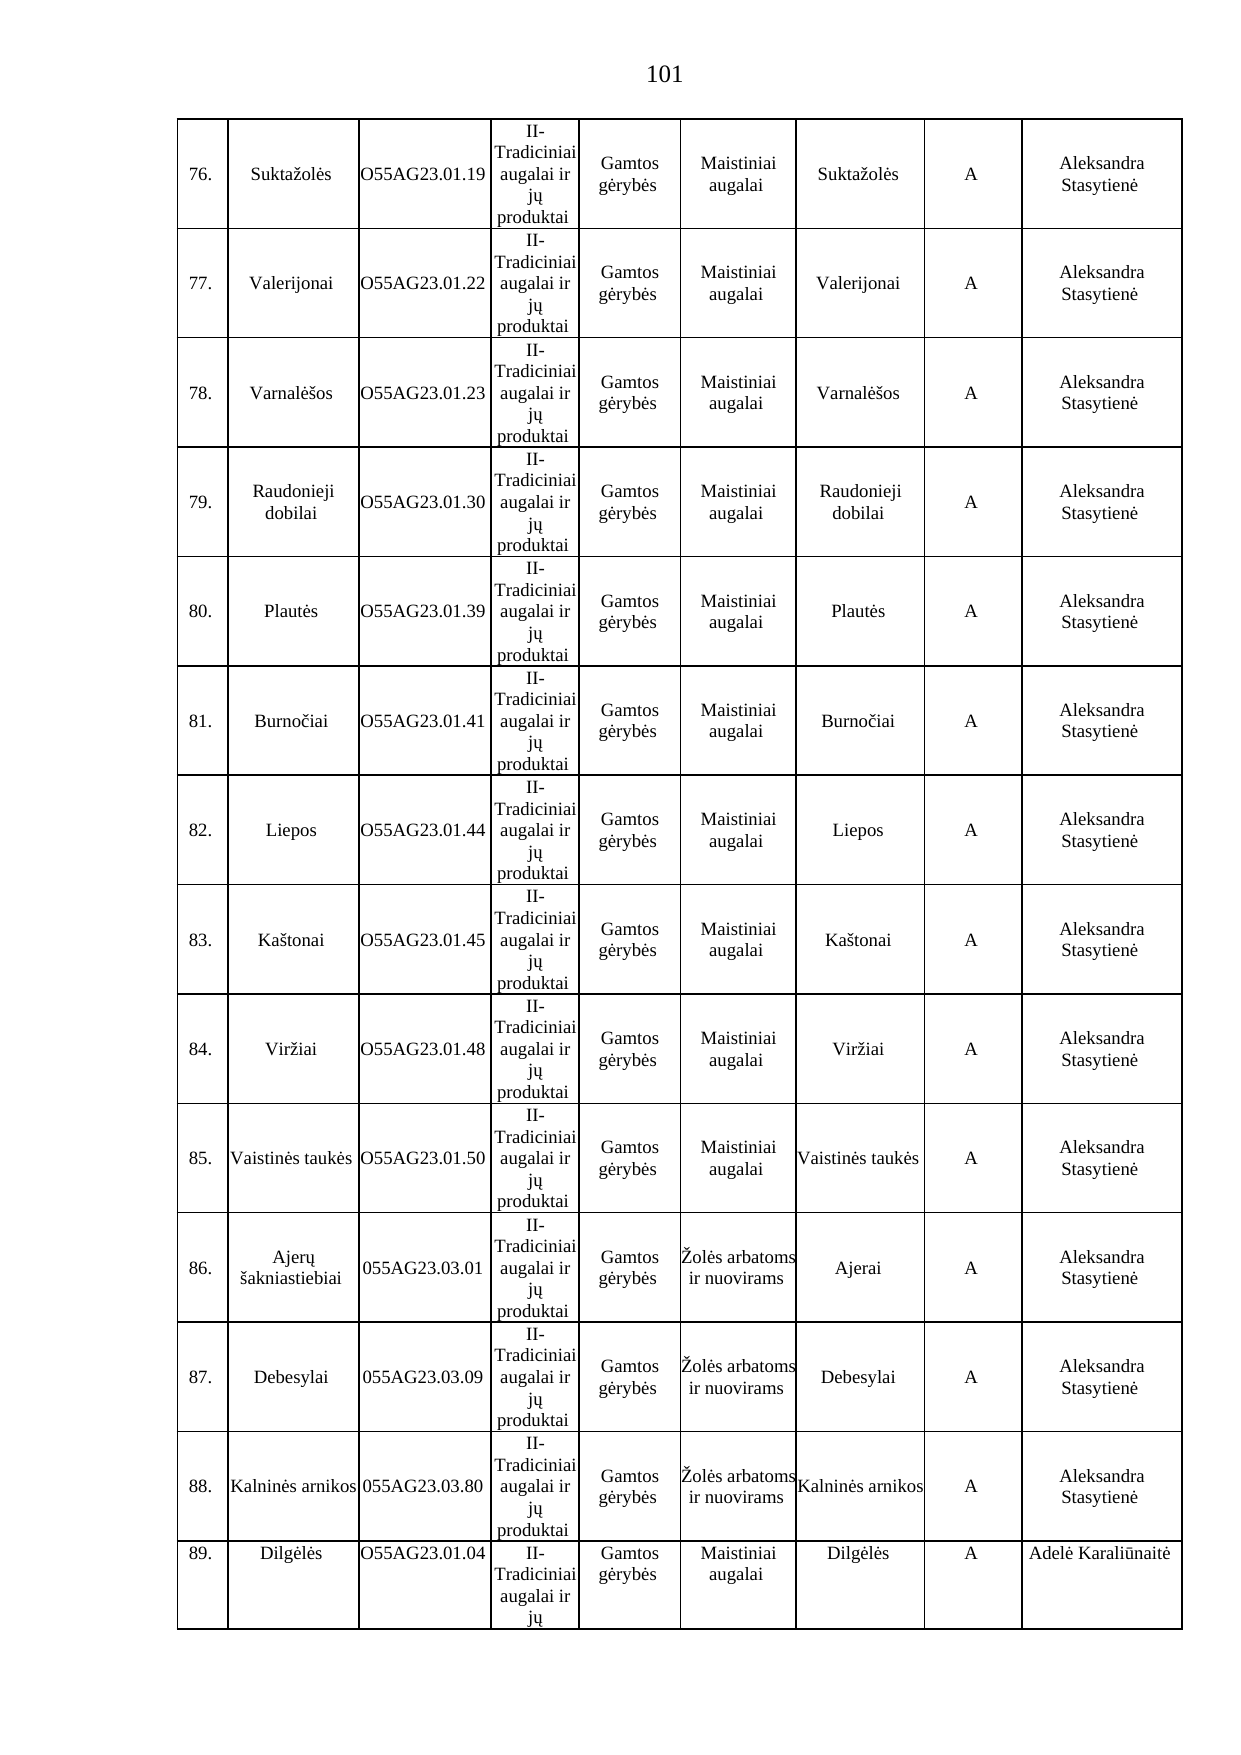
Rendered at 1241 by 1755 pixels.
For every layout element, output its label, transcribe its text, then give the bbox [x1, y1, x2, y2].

table_cell A [925, 557, 1021, 665]
table_cell Liepos [229, 776, 358, 884]
table_cell Žolės arbatoms ir nuovirams [681, 1432, 795, 1540]
table_cell 82. [178, 776, 227, 884]
table_cell Aleksandra Stasytienė [1023, 557, 1181, 665]
table_cell Varnalėšos [797, 338, 924, 446]
table_cell Maistiniai augalai [681, 448, 795, 556]
table_cell II-Tradiciniai augalai ir jų produktai [492, 229, 578, 337]
table_cell Gamtos gėrybės [580, 995, 680, 1102]
table_cell Kalninės arnikos [229, 1432, 358, 1540]
table_cell 77. [178, 229, 227, 337]
table_cell Gamtos gėrybės [580, 1542, 680, 1628]
table_cell 88. [178, 1432, 227, 1540]
table_cell 89. [178, 1542, 227, 1628]
table_cell O55AG23.01.41 [360, 667, 490, 774]
table_cell Maistiniai augalai [681, 1542, 795, 1628]
table_cell A [925, 1213, 1021, 1321]
table_cell O55AG23.01.04 [360, 1542, 490, 1628]
table_cell Dilgėlės [797, 1542, 924, 1628]
table_cell Gamtos gėrybės [580, 1432, 680, 1540]
table_cell 79. [178, 448, 227, 556]
table_cell Raudonieji dobilai [797, 448, 924, 556]
table_cell Gamtos gėrybės [580, 229, 680, 337]
table_cell Dilgėlės [229, 1542, 358, 1628]
table_cell O55AG23.01.45 [360, 885, 490, 993]
table_cell Žolės arbatoms ir nuovirams [681, 1323, 795, 1431]
table_cell II-Tradiciniai augalai ir jų produktai [492, 557, 578, 665]
table_cell Gamtos gėrybės [580, 120, 680, 227]
table_cell II-Tradiciniai augalai ir jų produktai [492, 667, 578, 774]
table_cell II-Tradiciniai augalai ir jų produktai [492, 120, 578, 227]
table_cell Ajerai [797, 1213, 924, 1321]
table_cell 85. [178, 1104, 227, 1212]
table_cell 87. [178, 1323, 227, 1431]
table_cell II-Tradiciniai augalai ir jų produktai [492, 1323, 578, 1431]
table_cell O55AG23.01.19 [360, 120, 490, 227]
table_cell Maistiniai augalai [681, 885, 795, 993]
table_cell A [925, 667, 1021, 774]
table_cell Aleksandra Stasytienė [1023, 1213, 1181, 1321]
table_cell Valerijonai [797, 229, 924, 337]
table_cell A [925, 1323, 1021, 1431]
table_cell Liepos [797, 776, 924, 884]
table_cell A [925, 120, 1021, 227]
table_cell 055AG23.03.80 [360, 1432, 490, 1540]
table_cell Aleksandra Stasytienė [1023, 995, 1181, 1102]
table_cell Gamtos gėrybės [580, 1104, 680, 1212]
table_cell II-Tradiciniai augalai ir jų produktai [492, 776, 578, 884]
table_cell II-Tradiciniai augalai ir jų produktai [492, 1432, 578, 1540]
table_cell II-Tradiciniai augalai ir jų produktai [492, 338, 578, 446]
table_cell 86. [178, 1213, 227, 1321]
table_cell 81. [178, 667, 227, 774]
table_cell 80. [178, 557, 227, 665]
table_cell Maistiniai augalai [681, 120, 795, 227]
table_cell Gamtos gėrybės [580, 338, 680, 446]
table_cell II-Tradiciniai augalai ir jų produktai [492, 1104, 578, 1212]
table_cell Kaštonai [229, 885, 358, 993]
table_cell Aleksandra Stasytienė [1023, 448, 1181, 556]
table_cell Debesylai [797, 1323, 924, 1431]
table_cell Suktažolės [229, 120, 358, 227]
table_cell A [925, 995, 1021, 1102]
table_cell Gamtos gėrybės [580, 667, 680, 774]
table_cell 76. [178, 120, 227, 227]
table_cell Maistiniai augalai [681, 1104, 795, 1212]
table_cell Adelė Karaliūnaitė [1023, 1542, 1181, 1628]
table_cell Maistiniai augalai [681, 995, 795, 1102]
table_cell Plautės [229, 557, 358, 665]
table_cell Gamtos gėrybės [580, 885, 680, 993]
table_cell O55AG23.01.44 [360, 776, 490, 884]
table_cell II-Tradiciniai augalai ir jų produktai [492, 885, 578, 993]
table_cell Aleksandra Stasytienė [1023, 667, 1181, 774]
table_cell 83. [178, 885, 227, 993]
table_cell O55AG23.01.50 [360, 1104, 490, 1212]
table_cell Aleksandra Stasytienė [1023, 1104, 1181, 1212]
table_cell Maistiniai augalai [681, 229, 795, 337]
table_cell Gamtos gėrybės [580, 448, 680, 556]
table_cell Viržiai [797, 995, 924, 1102]
table_cell Kalninės arnikos [797, 1432, 924, 1540]
table_cell Aleksandra Stasytienė [1023, 885, 1181, 993]
table_cell 055AG23.03.01 [360, 1213, 490, 1321]
table_cell Aleksandra Stasytienė [1023, 229, 1181, 337]
table_cell A [925, 885, 1021, 993]
table_cell Aleksandra Stasytienė [1023, 120, 1181, 227]
table_cell 78. [178, 338, 227, 446]
table_cell Gamtos gėrybės [580, 1323, 680, 1431]
table_cell A [925, 776, 1021, 884]
table_cell II-Tradiciniai augalai ir jų produktai [492, 448, 578, 556]
table_cell A [925, 448, 1021, 556]
table_cell Ajerų šakniastiebiai [229, 1213, 358, 1321]
table_cell Varnalėšos [229, 338, 358, 446]
table_cell O55AG23.01.30 [360, 448, 490, 556]
table_cell II-Tradiciniai augalai ir jų [492, 1542, 578, 1628]
table_cell Vaistinės taukės [797, 1104, 924, 1212]
table_cell Aleksandra Stasytienė [1023, 338, 1181, 446]
table_cell Gamtos gėrybės [580, 557, 680, 665]
table_cell II-Tradiciniai augalai ir jų produktai [492, 1213, 578, 1321]
table_cell A [925, 1542, 1021, 1628]
table_cell A [925, 229, 1021, 337]
table_cell Maistiniai augalai [681, 667, 795, 774]
table_cell II-Tradiciniai augalai ir jų produktai [492, 995, 578, 1102]
table_cell O55AG23.01.48 [360, 995, 490, 1102]
table_cell Valerijonai [229, 229, 358, 337]
table_cell Aleksandra Stasytienė [1023, 1323, 1181, 1431]
table_cell Maistiniai augalai [681, 557, 795, 665]
table_cell Burnočiai [229, 667, 358, 774]
table_cell Viržiai [229, 995, 358, 1102]
table_cell Aleksandra Stasytienė [1023, 776, 1181, 884]
table_cell O55AG23.01.23 [360, 338, 490, 446]
table_cell Raudonieji dobilai [229, 448, 358, 556]
table_cell Burnočiai [797, 667, 924, 774]
table_cell A [925, 338, 1021, 446]
table_cell O55AG23.01.39 [360, 557, 490, 665]
table_cell A [925, 1104, 1021, 1212]
table_cell Kaštonai [797, 885, 924, 993]
table_cell Suktažolės [797, 120, 924, 227]
table_cell Maistiniai augalai [681, 338, 795, 446]
table_cell 055AG23.03.09 [360, 1323, 490, 1431]
table_cell Gamtos gėrybės [580, 776, 680, 884]
table_cell Plautės [797, 557, 924, 665]
table_cell 84. [178, 995, 227, 1102]
table_cell Žolės arbatoms ir nuovirams [681, 1213, 795, 1321]
table_cell O55AG23.01.22 [360, 229, 490, 337]
table_cell Debesylai [229, 1323, 358, 1431]
table_cell Gamtos gėrybės [580, 1213, 680, 1321]
table_cell Aleksandra Stasytienė [1023, 1432, 1181, 1540]
table_cell Vaistinės taukės [229, 1104, 358, 1212]
table_cell A [925, 1432, 1021, 1540]
table_cell Maistiniai augalai [681, 776, 795, 884]
